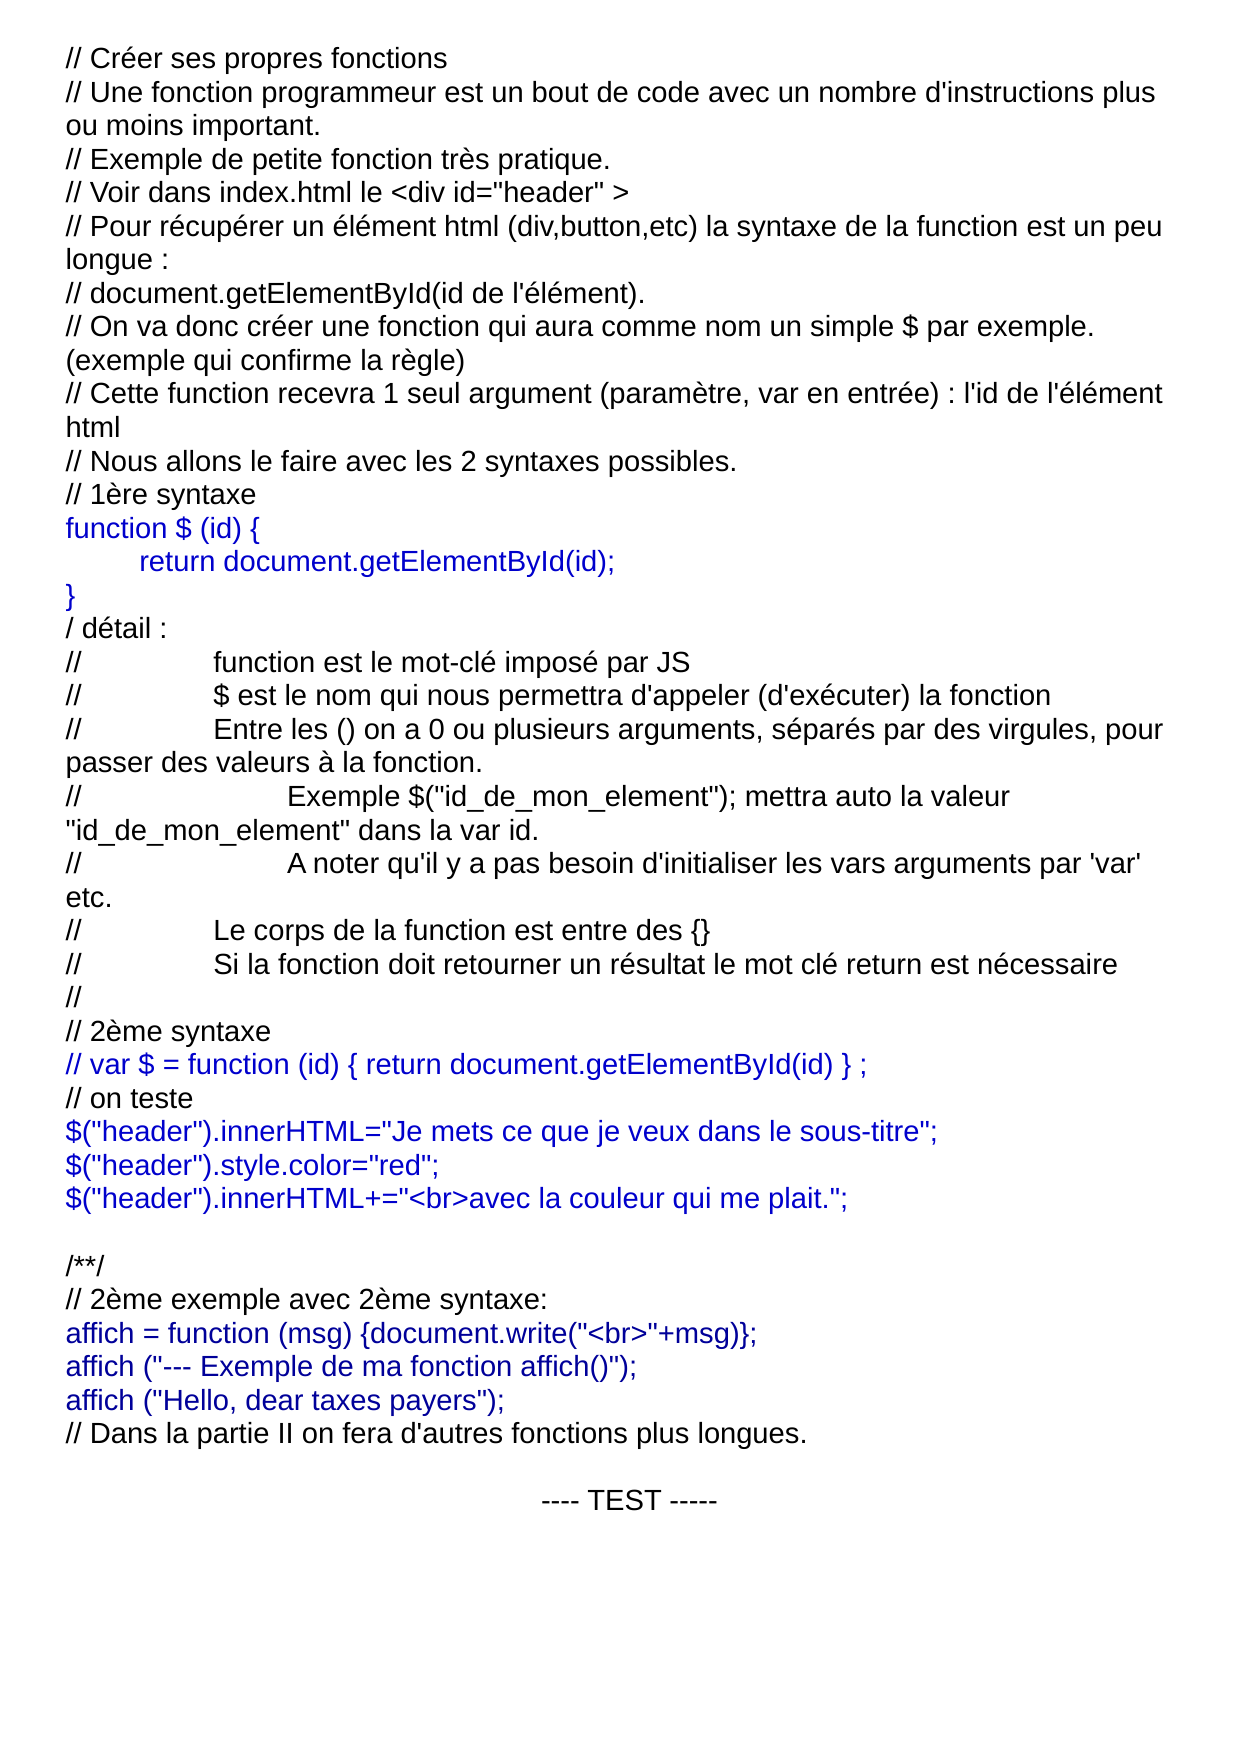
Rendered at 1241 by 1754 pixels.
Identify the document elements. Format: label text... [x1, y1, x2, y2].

text // 1ère syntaxe [65, 477, 1193, 511]
text // On va donc créer une fonction qui aura comme nom un simple $ par exemple. (exemple qui confirme la règle) [65, 309, 1193, 377]
text // $ est le nom qui nous permettra d'appeler (d'exécuter) la fonction [65, 678, 1193, 712]
text // function est le mot-clé imposé par JS [65, 645, 1193, 678]
text // var $ = function (id) { return document.getElementById(id) } ; [65, 1047, 1193, 1081]
text // Voir dans index.html le <div id="header" > [65, 175, 1193, 209]
text function $ (id) { [65, 511, 1193, 544]
text // 2ème syntaxe [65, 1014, 1193, 1047]
text $("header").style.color="red"; [65, 1148, 1193, 1182]
text // Exemple de petite fonction très pratique. [65, 142, 1193, 175]
text // Exemple $("id_de_mon_element"); mettra auto la valeur "id_de_mon_element" dans la var id. [65, 779, 1193, 846]
text ---- TEST ----- [65, 1483, 1193, 1517]
text affich = function (msg) {document.write("<br>"+msg)}; [65, 1316, 1193, 1349]
text // Si la fonction doit retourner un résultat le mot clé return est nécessaire [65, 947, 1193, 980]
text // Entre les () on a 0 ou plusieurs arguments, séparés par des virgules, pour passer des valeurs à la fonction. [65, 712, 1193, 779]
text // [65, 980, 1193, 1014]
text // A noter qu'il y a pas besoin d'initialiser les vars arguments par 'var' etc. [65, 846, 1193, 913]
text // Pour récupérer un élément html (div,button,etc) la syntaxe de la function est un peu longue : [65, 209, 1193, 276]
text // 2ème exemple avec 2ème syntaxe: [65, 1282, 1193, 1316]
text // on teste [65, 1081, 1193, 1114]
text // Nous allons le faire avec les 2 syntaxes possibles. [65, 444, 1193, 477]
text / détail : [65, 611, 1193, 645]
text // Le corps de la function est entre des {} [65, 913, 1193, 947]
text // Créer ses propres fonctions [65, 41, 1193, 75]
text affich ("Hello, dear taxes payers"); [65, 1383, 1193, 1416]
text // Dans la partie II on fera d'autres fonctions plus longues. [65, 1416, 1193, 1450]
text $("header").innerHTML="Je mets ce que je veux dans le sous-titre"; [65, 1114, 1193, 1148]
text /**/ [65, 1249, 1193, 1282]
text // Cette function recevra 1 seul argument (paramètre, var en entrée) : l'id de l'élément html [65, 377, 1193, 444]
text affich ("--- Exemple de ma fonction affich()"); [65, 1349, 1193, 1383]
text // Une fonction programmeur est un bout de code avec un nombre d'instructions plus ou moins important. [65, 75, 1193, 142]
text return document.getElementById(id); [65, 544, 1193, 578]
text $("header").innerHTML+="<br>avec la couleur qui me plait."; [65, 1182, 1193, 1215]
text // document.getElementById(id de l'élément). [65, 276, 1193, 309]
text } [65, 578, 1193, 611]
